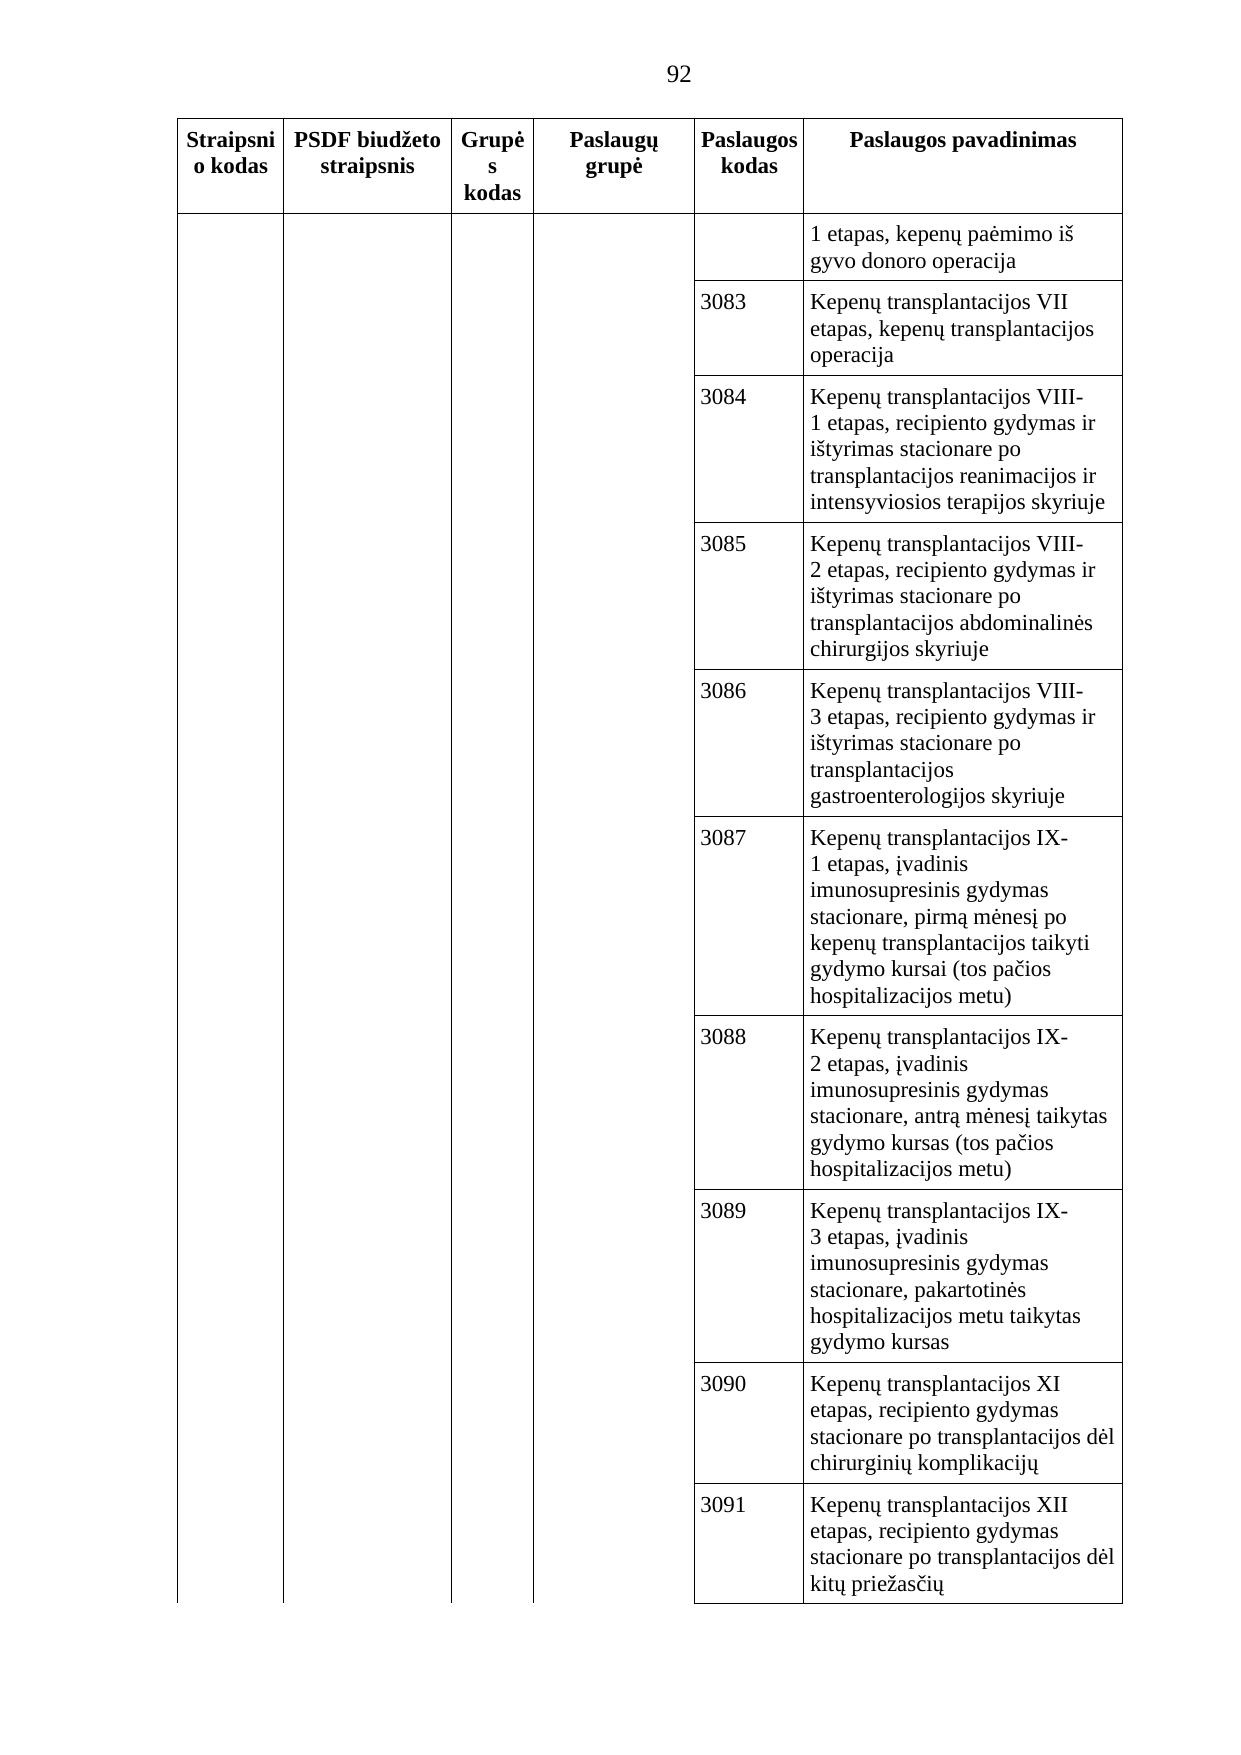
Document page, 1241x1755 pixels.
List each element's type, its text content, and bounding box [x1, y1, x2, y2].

table_header Paslaugų grupė [534, 119, 694, 212]
table_cell [178, 816, 283, 1015]
table_cell [534, 280, 694, 374]
table_cell [452, 280, 533, 374]
table_cell Kepenų transplantacijos XI etapas, recipiento gydymas stacionare po transplantacijos dėl chirurginių komplikacijų [804, 1363, 1122, 1482]
table_cell [452, 214, 533, 280]
table_cell [178, 669, 283, 816]
table_cell 3089 [695, 1190, 803, 1362]
table_header Paslaugos pavadinimas [804, 119, 1122, 212]
table_header Paslaugos kodas [695, 119, 803, 212]
table_cell 3084 [695, 376, 803, 522]
table_cell [284, 1362, 451, 1482]
table_cell [178, 522, 283, 668]
table_cell [534, 816, 694, 1015]
table_cell [452, 816, 533, 1015]
table_cell [534, 522, 694, 668]
table_cell [284, 375, 451, 522]
table_cell [452, 669, 533, 816]
table_cell [178, 214, 283, 280]
table_cell [534, 1483, 694, 1603]
table_cell [178, 1483, 283, 1603]
table_cell Kepenų transplantacijos IX-2 etapas, įvadinis imunosupresinis gydymas stacionare, antrą mėnesį taikytas gydymo kursas (tos pačios hospitalizacijos metu) [804, 1016, 1122, 1188]
table_cell Kepenų transplantacijos IX-1 etapas, įvadinis imunosupresinis gydymas stacionare, pirmą mėnesį po kepenų transplantacijos taikyti gydymo kursai (tos pačios hospitalizacijos metu) [804, 817, 1122, 1015]
table_cell [534, 375, 694, 522]
table_cell 3091 [695, 1484, 803, 1603]
table_cell Kepenų transplantacijos VIII-3 etapas, recipiento gydymas ir ištyrimas stacionare po transplantacijos gastroenterologijos skyriuje [804, 670, 1122, 816]
table_cell [284, 280, 451, 374]
table_cell [452, 522, 533, 668]
table_cell Kepenų transplantacijos XII etapas, recipiento gydymas stacionare po transplantacijos dėl kitų priežasčių [804, 1484, 1122, 1603]
table_cell 3085 [695, 523, 803, 668]
table_cell 3088 [695, 1016, 803, 1188]
table_cell [452, 1362, 533, 1482]
table_cell [452, 375, 533, 522]
table_cell [284, 669, 451, 816]
table_cell [284, 522, 451, 668]
table_cell [452, 1189, 533, 1362]
table_cell [452, 1483, 533, 1603]
table_cell [534, 214, 694, 280]
table_cell [284, 816, 451, 1015]
table_cell 3083 [695, 281, 803, 374]
table_cell Kepenų transplantacijos VII etapas, kepenų transplantacijos operacija [804, 281, 1122, 374]
table_cell 3090 [695, 1363, 803, 1482]
table_cell [534, 669, 694, 816]
table_cell [284, 1189, 451, 1362]
table_cell [178, 1015, 283, 1188]
table_cell Kepenų transplantacijos VIII-1 etapas, recipiento gydymas ir ištyrimas stacionare po transplantacijos reanimacijos ir intensyviosios terapijos skyriuje [804, 376, 1122, 522]
table_cell [178, 1189, 283, 1362]
table_cell 3086 [695, 670, 803, 816]
table_header Grupės kodas [452, 119, 533, 212]
table_cell [284, 1015, 451, 1188]
table_cell [695, 214, 803, 280]
table_cell [534, 1015, 694, 1188]
table_cell [178, 375, 283, 522]
table_cell [452, 1015, 533, 1188]
table_cell [284, 214, 451, 280]
table_header PSDF biudžeto straipsnis [284, 119, 451, 212]
table_cell Kepenų transplantacijos IX-3 etapas, įvadinis imunosupresinis gydymas stacionare, pakartotinės hospitalizacijos metu taikytas gydymo kursas [804, 1190, 1122, 1362]
table_cell [534, 1362, 694, 1482]
table_header Straipsnio kodas [178, 119, 283, 212]
table_cell [178, 280, 283, 374]
table_cell 3087 [695, 817, 803, 1015]
table_cell [534, 1189, 694, 1362]
table_cell 1 etapas, kepenų paėmimo iš gyvo donoro operacija [804, 214, 1122, 280]
table_cell [178, 1362, 283, 1482]
table_cell Kepenų transplantacijos VIII-2 etapas, recipiento gydymas ir ištyrimas stacionare po transplantacijos abdominalinės chirurgijos skyriuje [804, 523, 1122, 668]
table_cell [284, 1483, 451, 1603]
